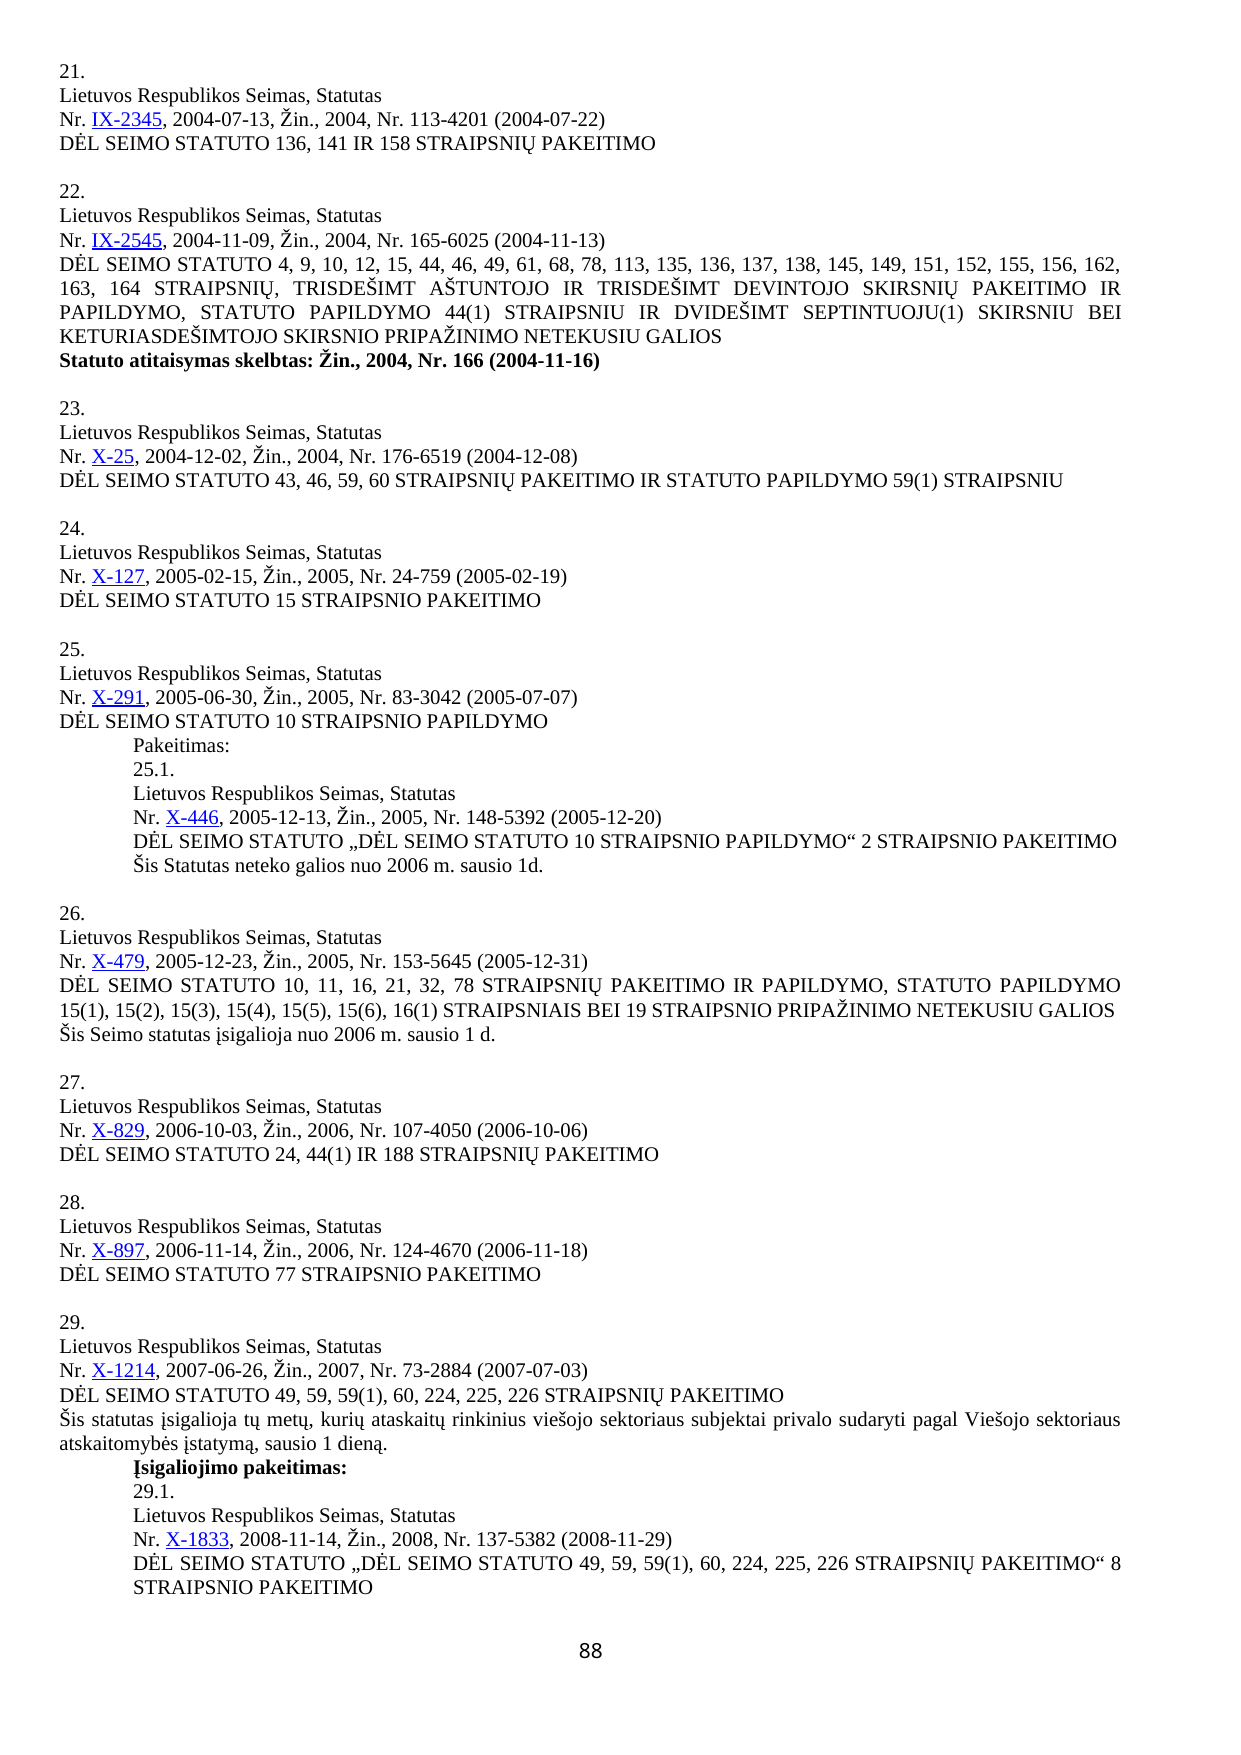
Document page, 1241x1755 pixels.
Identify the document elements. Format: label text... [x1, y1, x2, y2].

text DĖL SEIMO STATUTO 10 STRAIPSNIO PAPILDYMO [59, 709, 1122, 733]
text DĖL SEIMO STATUTO 43, 46, 59, 60 STRAIPSNIŲ PAKEITIMO IR STATUTO PAPILDYMO 59(1) STRAIPSNIU [59, 468, 1122, 492]
text Lietuvos Respublikos Seimas, Statutas [59, 925, 1122, 949]
text Lietuvos Respublikos Seimas, Statutas [59, 1094, 1122, 1118]
text 29. [59, 1310, 1122, 1334]
text 23. [59, 396, 1122, 420]
text Nr. X-446, 2005-12-13, Žin., 2005, Nr. 148-5392 (2005-12-20) [59, 805, 1122, 829]
text Šis Seimo statutas įsigalioja nuo 2006 m. sausio 1 d. [59, 1022, 1122, 1046]
text DĖL SEIMO STATUTO 77 STRAIPSNIO PAKEITIMO [59, 1262, 1122, 1286]
text Nr. IX-2345, 2004-07-13, Žin., 2004, Nr. 113-4201 (2004-07-22) [59, 107, 1122, 131]
text Nr. X-1214, 2007-06-26, Žin., 2007, Nr. 73-2884 (2007-07-03) [59, 1358, 1122, 1382]
text DĖL SEIMO STATUTO 15 STRAIPSNIO PAKEITIMO [59, 588, 1122, 612]
text Lietuvos Respublikos Seimas, Statutas [59, 420, 1122, 444]
text DĖL SEIMO STATUTO „DĖL SEIMO STATUTO 10 STRAIPSNIO PAPILDYMO“ 2 STRAIPSNIO PAKEITIMO [133, 829, 1122, 853]
text DĖL SEIMO STATUTO 49, 59, 59(1), 60, 224, 225, 226 STRAIPSNIŲ PAKEITIMO [59, 1382, 1122, 1407]
text 28. [59, 1190, 1122, 1214]
text Nr. X-25, 2004-12-02, Žin., 2004, Nr. 176-6519 (2004-12-08) [59, 444, 1122, 468]
text Lietuvos Respublikos Seimas, Statutas [59, 83, 1122, 107]
text DĖL SEIMO STATUTO 4, 9, 10, 12, 15, 44, 46, 49, 61, 68, 78, 113, 135, 136, 137, 138, 145, 149, 151, 152, 155, 156, 162, 163, 164 STRAIPSNIŲ, TRISDEŠIMT AŠTUNTOJO IR TRISDEŠIMT DEVINTOJO SKIRSNIŲ PAKEITIMO IR PAPILDYMO, STATUTO PAPILDYMO 44(1) STRAIPSNIU IR DVIDEŠIMT SEPTINTUOJU(1) SKIRSNIU BEI KETURIASDEŠIMTOJO SKIRSNIO PRIPAŽINIMO NETEKUSIU GALIOS [59, 252, 1122, 348]
text 22. [59, 179, 1122, 203]
text Lietuvos Respublikos Seimas, Statutas [59, 661, 1122, 685]
text Pakeitimas: [59, 733, 1122, 757]
text Šis Statutas neteko galios nuo 2006 m. sausio 1d. [133, 853, 1122, 877]
text Šis statutas įsigalioja tų metų, kurių ataskaitų rinkinius viešojo sektoriaus subjektai privalo sudaryti pagal Viešojo sektoriaus atskaitomybės įstatymą, sausio 1 dieną. [59, 1407, 1122, 1455]
text Nr. X-829, 2006-10-03, Žin., 2006, Nr. 107-4050 (2006-10-06) [59, 1118, 1122, 1142]
text Statuto atitaisymas skelbtas: Žin., 2004, Nr. 166 (2004-11-16) [59, 348, 1122, 372]
text Nr. IX-2545, 2004-11-09, Žin., 2004, Nr. 165-6025 (2004-11-13) [59, 227, 1122, 252]
text Lietuvos Respublikos Seimas, Statutas [59, 1503, 1122, 1527]
text Nr. X-897, 2006-11-14, Žin., 2006, Nr. 124-4670 (2006-11-18) [59, 1238, 1122, 1262]
text 29.1. [59, 1479, 1122, 1503]
text Įsigaliojimo pakeitimas: [59, 1455, 1122, 1479]
text 24. [59, 516, 1122, 540]
text DĖL SEIMO STATUTO 24, 44(1) IR 188 STRAIPSNIŲ PAKEITIMO [59, 1142, 1122, 1166]
text Nr. X-479, 2005-12-23, Žin., 2005, Nr. 153-5645 (2005-12-31) [59, 949, 1122, 973]
text 27. [59, 1070, 1122, 1094]
text Lietuvos Respublikos Seimas, Statutas [59, 1214, 1122, 1238]
text 25. [59, 637, 1122, 661]
text Lietuvos Respublikos Seimas, Statutas [59, 540, 1122, 564]
text DĖL SEIMO STATUTO „DĖL SEIMO STATUTO 49, 59, 59(1), 60, 224, 225, 226 STRAIPSNIŲ PAKEITIMO“ 8 STRAIPSNIO PAKEITIMO [133, 1551, 1122, 1599]
text Lietuvos Respublikos Seimas, Statutas [59, 1334, 1122, 1358]
text 26. [59, 901, 1122, 925]
text Nr. X-291, 2005-06-30, Žin., 2005, Nr. 83-3042 (2005-07-07) [59, 685, 1122, 709]
text Nr. X-1833, 2008-11-14, Žin., 2008, Nr. 137-5382 (2008-11-29) [59, 1527, 1122, 1551]
text DĖL SEIMO STATUTO 10, 11, 16, 21, 32, 78 STRAIPSNIŲ PAKEITIMO IR PAPILDYMO, STATUTO PAPILDYMO 15(1), 15(2), 15(3), 15(4), 15(5), 15(6), 16(1) STRAIPSNIAIS BEI 19 STRAIPSNIO PRIPAŽINIMO NETEKUSIU GALIOS [59, 973, 1122, 1022]
text 21. [59, 59, 1122, 83]
text 25.1. [59, 757, 1122, 781]
text Nr. X-127, 2005-02-15, Žin., 2005, Nr. 24-759 (2005-02-19) [59, 564, 1122, 588]
text Lietuvos Respublikos Seimas, Statutas [59, 203, 1122, 227]
text DĖL SEIMO STATUTO 136, 141 IR 158 STRAIPSNIŲ PAKEITIMO [59, 131, 1122, 155]
text Lietuvos Respublikos Seimas, Statutas [59, 781, 1122, 805]
